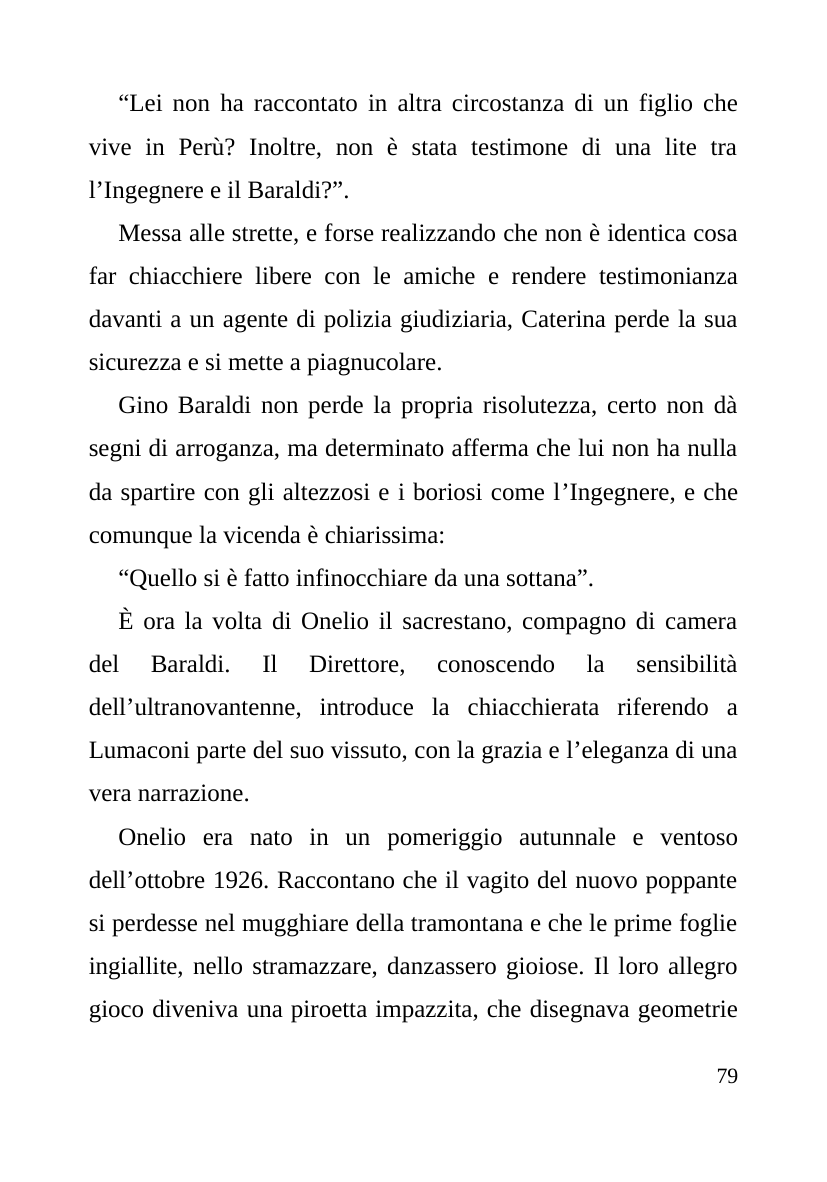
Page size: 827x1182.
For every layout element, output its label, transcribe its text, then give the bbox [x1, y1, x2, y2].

text È ora la volta di Onelio il sacrestano, compagno di camera del Baraldi. Il Direttore, conoscendo la sensibilità dell’ultranovantenne, introduce la chiacchierata riferendo a Lumaconi parte del suo vissuto, con la grazia e l’eleganza di una vera narrazione. [88, 606, 738, 807]
text Gino Baraldi non perde la propria risolutezza, certo non dà segni di arroganza, ma determinato afferma che lui non ha nulla da spartire con gli altezzosi e i boriosi come l’Ingegnere, e che comunque la vicenda è chiarissima: [88, 390, 738, 548]
text “Lei non ha raccontato in altra circostanza di un figlio che vive in Perù? Inoltre, non è stata testimone di una lite tra l’Ingegnere e il Baraldi?”. [88, 88, 738, 203]
text Messa alle strette, e forse realizzando che non è identica cosa far chiacchiere libere con le amiche e rendere testimonianza davanti a un agente di polizia giudiziaria, Caterina perde la sua sicurezza e si mette a piagnucolare. [88, 218, 738, 376]
text “Quello si è fatto infinocchiare da una sottana”. [88, 563, 738, 592]
text Onelio era nato in un pomeriggio autunnale e ventoso dell’ottobre 1926. Raccontano che il vagito del nuovo poppante si perdesse nel mugghiare della tramontana e che le prime foglie ingiallite, nello stramazzare, danzassero gioiose. Il loro allegro gioco diveniva una piroetta impazzita, che disegnava geometrie [88, 822, 738, 1023]
